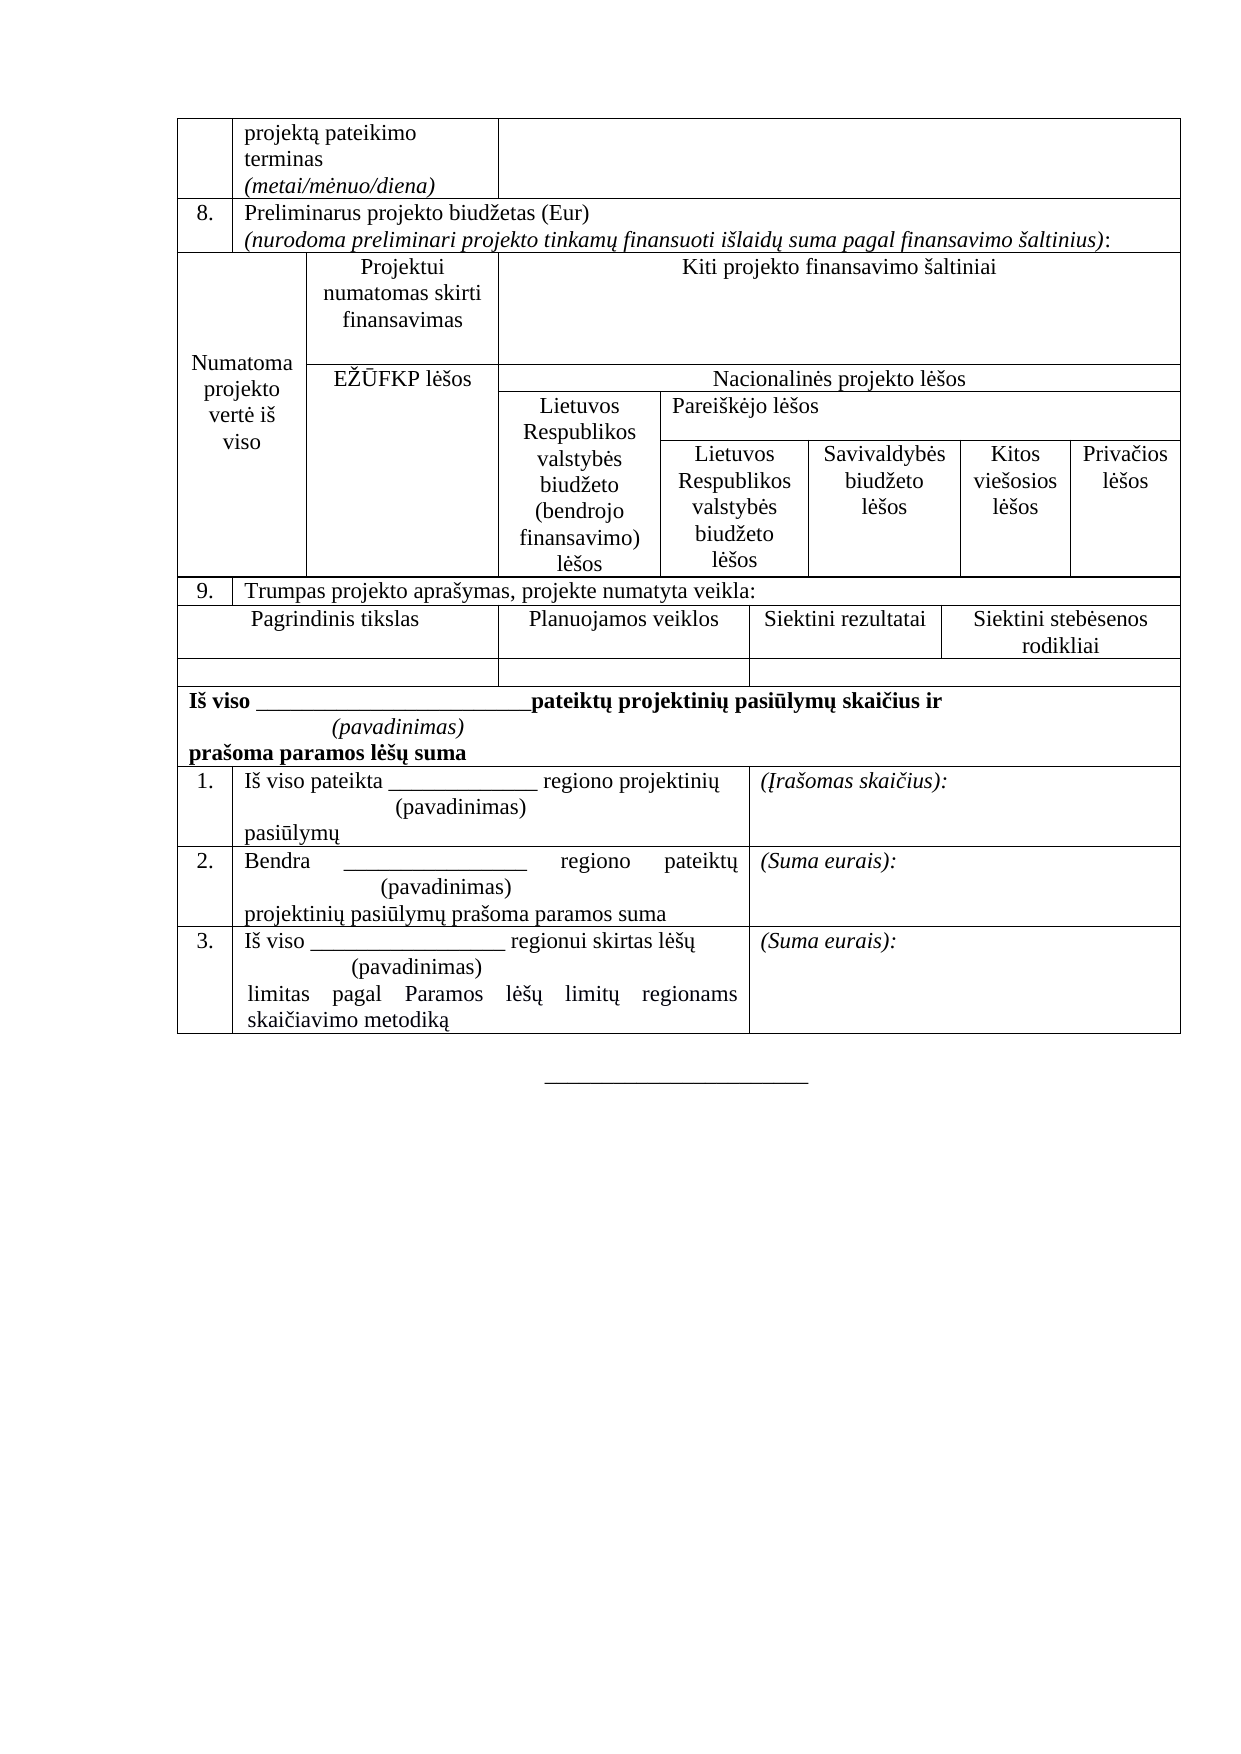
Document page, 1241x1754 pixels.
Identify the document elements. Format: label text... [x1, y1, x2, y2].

table_cell 3. [178, 927, 232, 1032]
table_cell 8. [178, 199, 232, 252]
table_cell Siektini stebėsenos rodikliai [942, 606, 1180, 658]
table_cell Savivaldybės biudžeto lėšos [809, 441, 960, 576]
table_cell (Įrašomas skaičius): [750, 767, 1180, 846]
table_cell projektą pateikimo terminas (metai/mėnuo/diena) [233, 119, 498, 198]
table_cell Planuojamos veiklos [499, 606, 749, 658]
table_cell [178, 659, 498, 686]
table_cell Lietuvos Respublikos valstybės biudžeto lėšos [661, 441, 808, 576]
table_cell Iš viso pateikta _____________ regiono projektinių (pavadinimas) pasiūlymų [233, 767, 749, 846]
table_cell Preliminarus projekto biudžetas (Eur) (nurodoma preliminari projekto tinkamų finansuoti išlaidų suma pagal finansavimo šaltinius): [233, 199, 1180, 252]
table_cell [178, 119, 232, 198]
table_cell Kiti projekto finansavimo šaltiniai [499, 253, 1180, 363]
table_cell Projektui numatomas skirti finansavimas [307, 253, 498, 363]
table_cell Kitos viešosios lėšos [961, 441, 1070, 576]
table_cell Trumpas projekto aprašymas, projekte numatyta veikla: [233, 578, 1180, 604]
table_cell Iš viso ________________________pateiktų projektinių pasiūlymų skaičius ir (pavadinimas) prašoma paramos lėšų suma [178, 687, 1180, 766]
table_cell Lietuvos Respublikos valstybės biudžeto (bendrojo finansavimo) lėšos [499, 392, 660, 576]
text _______________________ [177, 1060, 1181, 1086]
table_cell [499, 119, 1180, 198]
table_cell Bendra ________________ regiono pateiktų (pavadinimas) projektinių pasiūlymų prašoma paramos suma [233, 847, 749, 926]
table_cell Siektini rezultatai [750, 606, 941, 658]
table_cell 9. [178, 578, 232, 604]
table_cell (Suma eurais): [750, 927, 1180, 1032]
table_cell [750, 659, 1180, 686]
table_cell [499, 659, 749, 686]
table_cell Iš viso _________________ regionui skirtas lėšų (pavadinimas) limitas pagal Paramos lėšų limitų regionams skaičiavimo metodiką [233, 927, 749, 1032]
table_cell EŽŪFKP lėšos [307, 365, 498, 576]
table_cell Pagrindinis tikslas [178, 606, 498, 658]
table_cell Nacionalinės projekto lėšos [499, 365, 1180, 391]
table_cell 1. [178, 767, 232, 846]
table_cell Privačios lėšos [1071, 441, 1180, 576]
table_cell 2. [178, 847, 232, 926]
table_cell Numatoma projekto vertė iš viso [178, 253, 306, 576]
table_cell (Suma eurais): [750, 847, 1180, 926]
table_cell Pareiškėjo lėšos [661, 392, 1180, 439]
